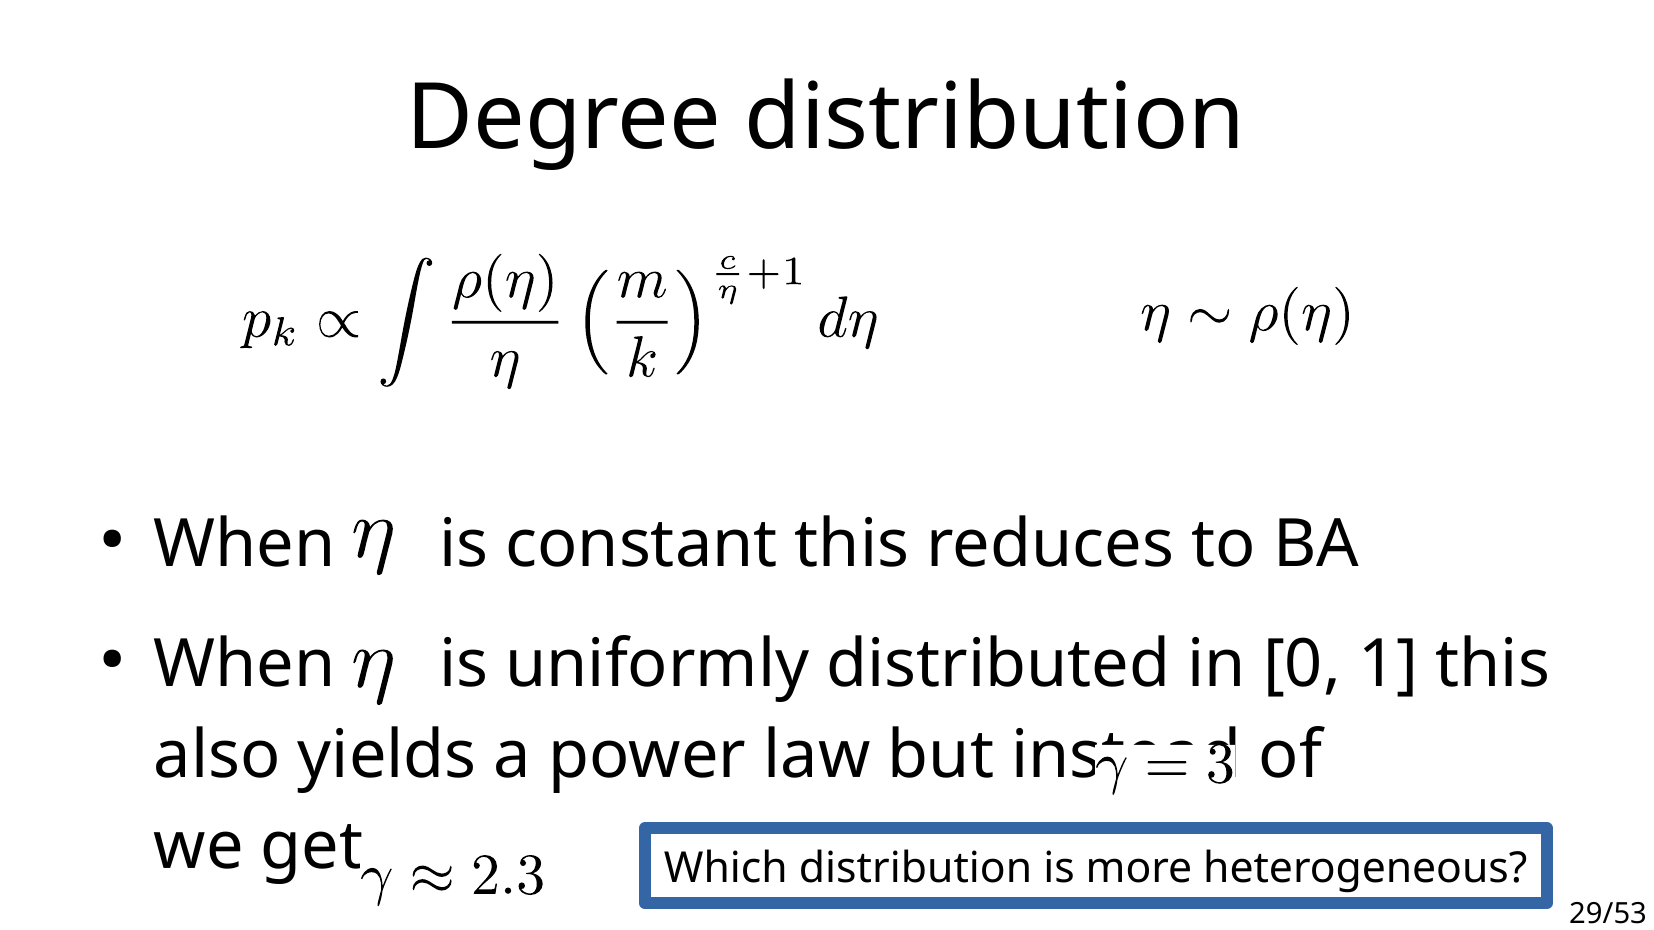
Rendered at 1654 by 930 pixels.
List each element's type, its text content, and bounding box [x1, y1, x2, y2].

text_box [350, 649, 396, 706]
text_box [1095, 743, 1235, 796]
list When is constant this reduces to BA When is uniformly distributed in [0, 1] this also yields a power law but instead of we get [82, 494, 1571, 916]
text_box [360, 855, 546, 907]
list Which distribution is more heterogeneous? [645, 828, 1547, 904]
text_box [240, 253, 879, 390]
title Degree distribution [82, 1, 1571, 225]
text_box [1140, 286, 1355, 345]
text_box [350, 519, 396, 576]
